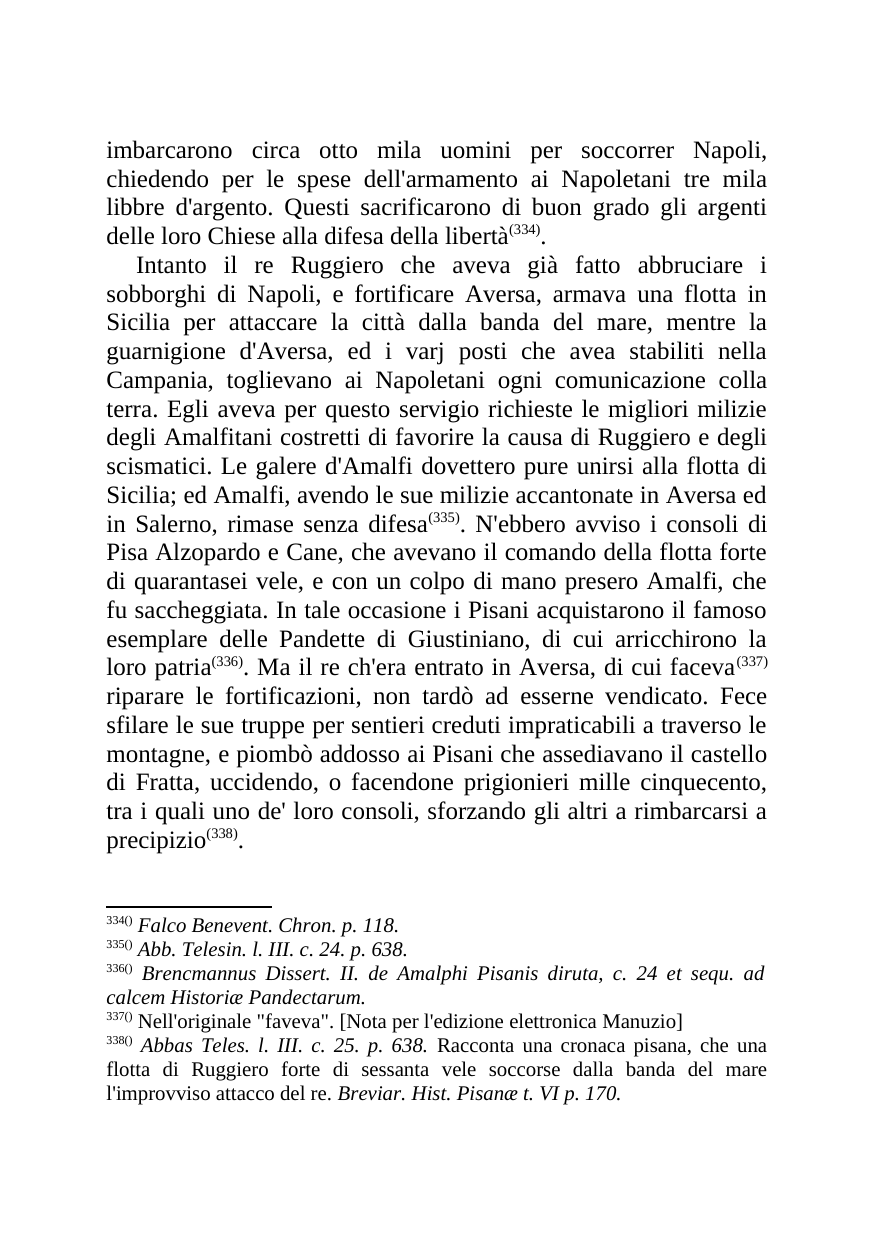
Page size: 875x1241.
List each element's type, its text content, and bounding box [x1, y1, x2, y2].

text () Nell'originale "faveva". [Nota per l'edizione elettronica Manuzio] [106, 1009, 768, 1033]
text imbarcarono circa otto mila uomini per soccorrer Napoli, chiedendo per le spese dell'armamento ai Napoletani tre mila libbre d'argento. Questi sacrificarono di buon grado gli argenti delle loro Chiese alla difesa della libertà(). [106, 135, 768, 250]
text () Brencmannus Dissert. II. de Amalphi Pisanis diruta, c. 24 et sequ. ad calcem Historiæ Pandectarum. [106, 961, 768, 1009]
text () Falco Benevent. Chron. p. 118. [106, 913, 768, 937]
text Intanto il re Ruggiero che aveva già fatto abbruciare i sobborghi di Napoli, e fortificare Aversa, armava una flotta in Sicilia per attaccare la città dalla banda del mare, mentre la guarnigione d'Aversa, ed i varj posti che avea stabiliti nella Campania, toglievano ai Napoletani ogni comunicazione colla terra. Egli aveva per questo servigio richieste le migliori milizie degli Amalfitani costretti di favorire la causa di Ruggiero e degli scismatici. Le galere d'Amalfi dovettero pure unirsi alla flotta di Sicilia; ed Amalfi, avendo le sue milizie accantonate in Aversa ed in Salerno, rimase senza difesa(). N'ebbero avviso i consoli di Pisa Alzopardo e Cane, che avevano il comando della flotta forte di quarantasei vele, e con un colpo di mano presero Amalfi, che fu saccheggiata. In tale occasione i Pisani acquistarono il famoso esemplare delle Pandette di Giustiniano, di cui arricchirono la loro patria(). Ma il re ch'era entrato in Aversa, di cui faceva() riparare le fortificazioni, non tardò ad esserne vendicato. Fece sfilare le sue truppe per sentieri creduti impraticabili a traverso le montagne, e piombò addosso ai Pisani che assediavano il castello di Fratta, uccidendo, o facendone prigionieri mille cinquecento, tra i quali uno de' loro consoli, sforzando gli altri a rimbarcarsi a precipizio(). [106, 250, 768, 854]
text () Abbas Teles. l. III. c. 25. p. 638. Racconta una cronaca pisana, che una flotta di Ruggiero forte di sessanta vele soccorse dalla banda del mare l'improvviso attacco del re. Breviar. Hist. Pisanæ t. VI p. 170. [106, 1033, 768, 1105]
text () Abb. Telesin. l. III. c. 24. p. 638. [106, 937, 768, 961]
